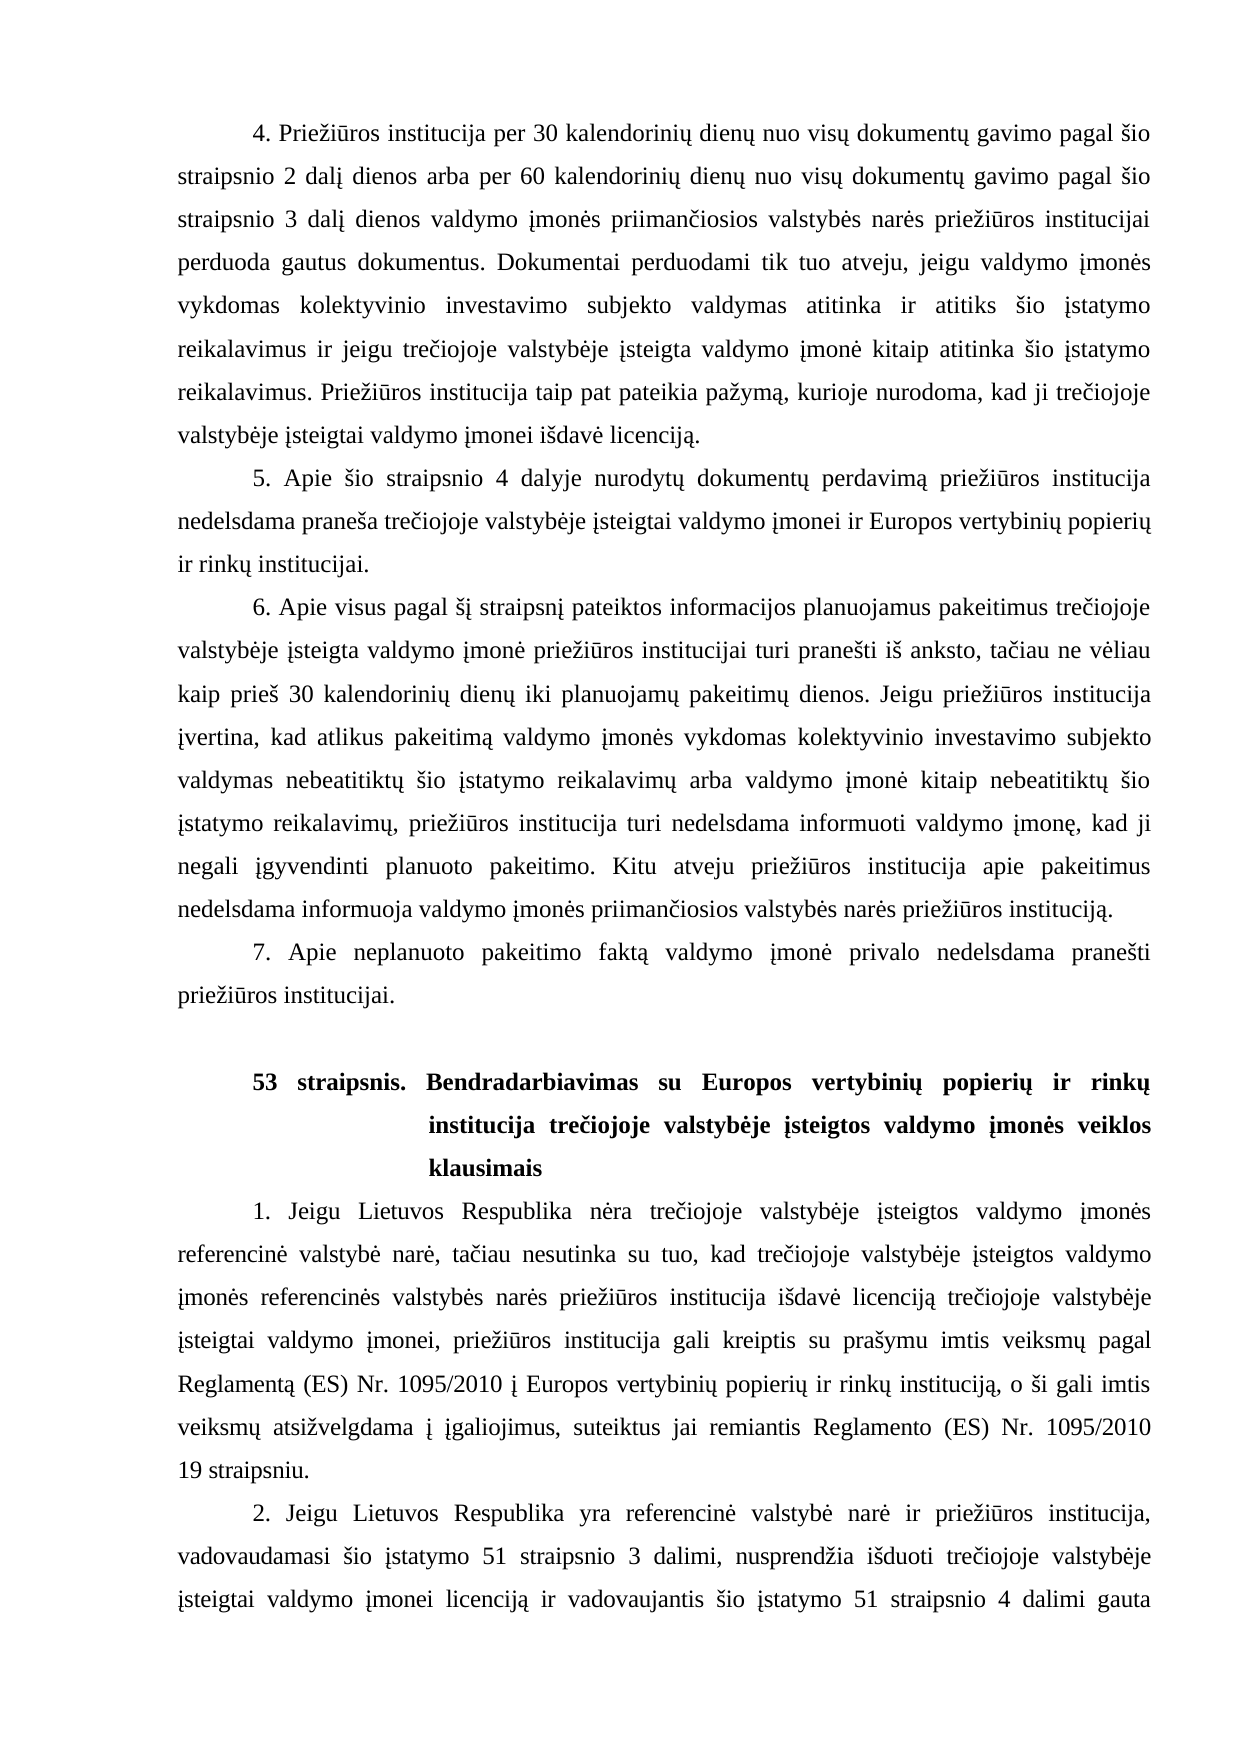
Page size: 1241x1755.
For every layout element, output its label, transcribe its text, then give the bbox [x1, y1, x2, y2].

text 53 straipsnis. Bendradarbiavimas su Europos vertybinių popierių ir rinkų institucija trečiojoje valstybėje įsteigtos valdymo įmonės veiklos klausimais [252, 1067, 1152, 1182]
text 5. Apie šio straipsnio 4 dalyje nurodytų dokumentų perdavimą priežiūros institucija nedelsdama praneša trečiojoje valstybėje įsteigtai valdymo įmonei ir Europos vertybinių popierių ir rinkų institucijai. [177, 463, 1152, 578]
text 6. Apie visus pagal šį straipsnį pateiktos informacijos planuojamus pakeitimus trečiojoje valstybėje įsteigta valdymo įmonė priežiūros institucijai turi pranešti iš anksto, tačiau ne vėliau kaip prieš 30 kalendorinių dienų iki planuojamų pakeitimų dienos. Jeigu priežiūros institucija įvertina, kad atlikus pakeitimą valdymo įmonės vykdomas kolektyvinio investavimo subjekto valdymas nebeatitiktų šio įstatymo reikalavimų arba valdymo įmonė kitaip nebeatitiktų šio įstatymo reikalavimų, priežiūros institucija turi nedelsdama informuoti valdymo įmonę, kad ji negali įgyvendinti planuoto pakeitimo. Kitu atveju priežiūros institucija apie pakeitimus nedelsdama informuoja valdymo įmonės priimančiosios valstybės narės priežiūros instituciją. [177, 592, 1152, 923]
text 2. Jeigu Lietuvos Respublika yra referencinė valstybė narė ir priežiūros institucija, vadovaudamasi šio įstatymo 51 straipsnio 3 dalimi, nusprendžia išduoti trečiojoje valstybėje įsteigtai valdymo įmonei licenciją ir vadovaujantis šio įstatymo 51 straipsnio 4 dalimi gauta [177, 1498, 1152, 1613]
text 7. Apie neplanuoto pakeitimo faktą valdymo įmonė privalo nedelsdama pranešti priežiūros institucijai. [177, 937, 1152, 1009]
text 4. Priežiūros institucija per 30 kalendorinių dienų nuo visų dokumentų gavimo pagal šio straipsnio 2 dalį dienos arba per 60 kalendorinių dienų nuo visų dokumentų gavimo pagal šio straipsnio 3 dalį dienos valdymo įmonės priimančiosios valstybės narės priežiūros institucijai perduoda gautus dokumentus. Dokumentai perduodami tik tuo atveju, jeigu valdymo įmonės vykdomas kolektyvinio investavimo subjekto valdymas atitinka ir atitiks šio įstatymo reikalavimus ir jeigu trečiojoje valstybėje įsteigta valdymo įmonė kitaip atitinka šio įstatymo reikalavimus. Priežiūros institucija taip pat pateikia pažymą, kurioje nurodoma, kad ji trečiojoje valstybėje įsteigtai valdymo įmonei išdavė licenciją. [177, 118, 1152, 449]
text 1. Jeigu Lietuvos Respublika nėra trečiojoje valstybėje įsteigtos valdymo įmonės referencinė valstybė narė, tačiau nesutinka su tuo, kad trečiojoje valstybėje įsteigtos valdymo įmonės referencinės valstybės narės priežiūros institucija išdavė licenciją trečiojoje valstybėje įsteigtai valdymo įmonei, priežiūros institucija gali kreiptis su prašymu imtis veiksmų pagal Reglamentą (ES) Nr. 1095/2010 į Europos vertybinių popierių ir rinkų instituciją, o ši gali imtis veiksmų atsižvelgdama į įgaliojimus, suteiktus jai remiantis Reglamento (ES) Nr. 1095/2010 19 straipsniu. [177, 1196, 1152, 1484]
